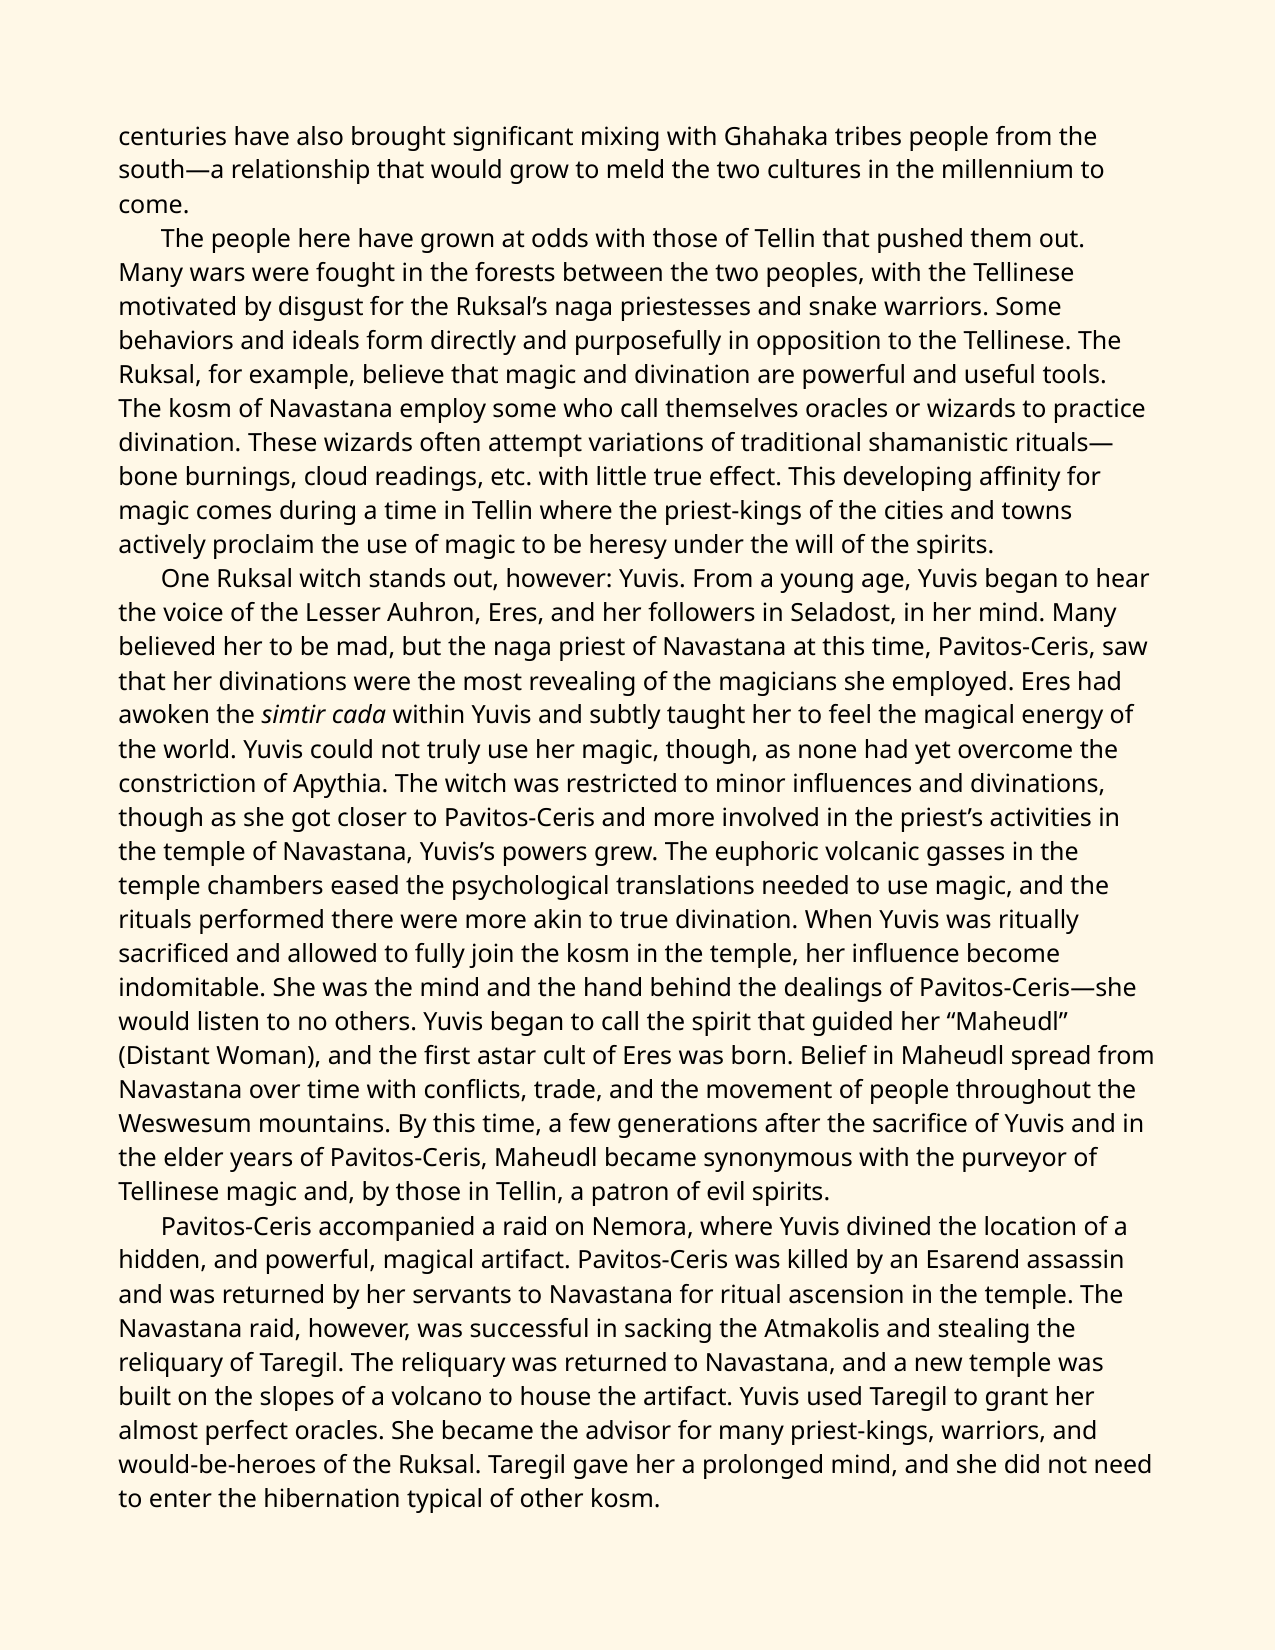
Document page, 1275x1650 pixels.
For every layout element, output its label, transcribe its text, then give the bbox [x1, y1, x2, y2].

text The people here have grown at odds with those of Tellin that pushed them out. Many wars were fought in the forests between the two peoples, with the Tellinese motivated by disgust for the Ruksal’s naga priestesses and snake warriors. Some behaviors and ideals form directly and purposefully in opposition to the Tellinese. The Ruksal, for example, believe that magic and divination are powerful and useful tools. The kosm of Navastana employ some who call themselves oracles or wizards to practice divination. These wizards often attempt variations of traditional shamanistic rituals—bone burnings, cloud readings, etc. with little true effect. This developing affinity for magic comes during a time in Tellin where the priest-kings of the cities and towns actively proclaim the use of magic to be heresy under the will of the spirits. [118, 220, 1157, 561]
text Pavitos-Ceris accompanied a raid on Nemora, where Yuvis divined the location of a hidden, and powerful, magical artifact. Pavitos-Ceris was killed by an Esarend assassin and was returned by her servants to Navastana for ritual ascension in the temple. The Navastana raid, however, was successful in sacking the Atmakolis and stealing the reliquary of Taregil. The reliquary was returned to Navastana, and a new temple was built on the slopes of a volcano to house the artifact. Yuvis used Taregil to grant her almost perfect oracles. She became the advisor for many priest-kings, warriors, and would-be-heroes of the Ruksal. Taregil gave her a prolonged mind, and she did not need to enter the hibernation typical of other kosm. [118, 1208, 1157, 1515]
text centuries have also brought significant mixing with Ghahaka tribes people from the south—a relationship that would grow to meld the two cultures in the millennium to come. [118, 118, 1157, 220]
text One Ruksal witch stands out, however: Yuvis. From a young age, Yuvis began to hear the voice of the Lesser Auhron, Eres, and her followers in Seladost, in her mind. Many believed her to be mad, but the naga priest of Navastana at this time, Pavitos-Ceris, saw that her divinations were the most revealing of the magicians she employed. Eres had awoken the simtir cada within Yuvis and subtly taught her to feel the magical energy of the world. Yuvis could not truly use her magic, though, as none had yet overcome the constriction of Apythia. The witch was restricted to minor influences and divinations, though as she got closer to Pavitos-Ceris and more involved in the priest’s activities in the temple of Navastana, Yuvis’s powers grew. The euphoric volcanic gasses in the temple chambers eased the psychological translations needed to use magic, and the rituals performed there were more akin to true divination. When Yuvis was ritually sacrificed and allowed to fully join the kosm in the temple, her influence become indomitable. She was the mind and the hand behind the dealings of Pavitos-Ceris—she would listen to no others. Yuvis began to call the spirit that guided her “Maheudl” (Distant Woman), and the first astar cult of Eres was born. Belief in Maheudl spread from Navastana over time with conflicts, trade, and the movement of people throughout the Weswesum mountains. By this time, a few generations after the sacrifice of Yuvis and in the elder years of Pavitos-Ceris, Maheudl became synonymous with the purveyor of Tellinese magic and, by those in Tellin, a patron of evil spirits. [118, 561, 1157, 1208]
